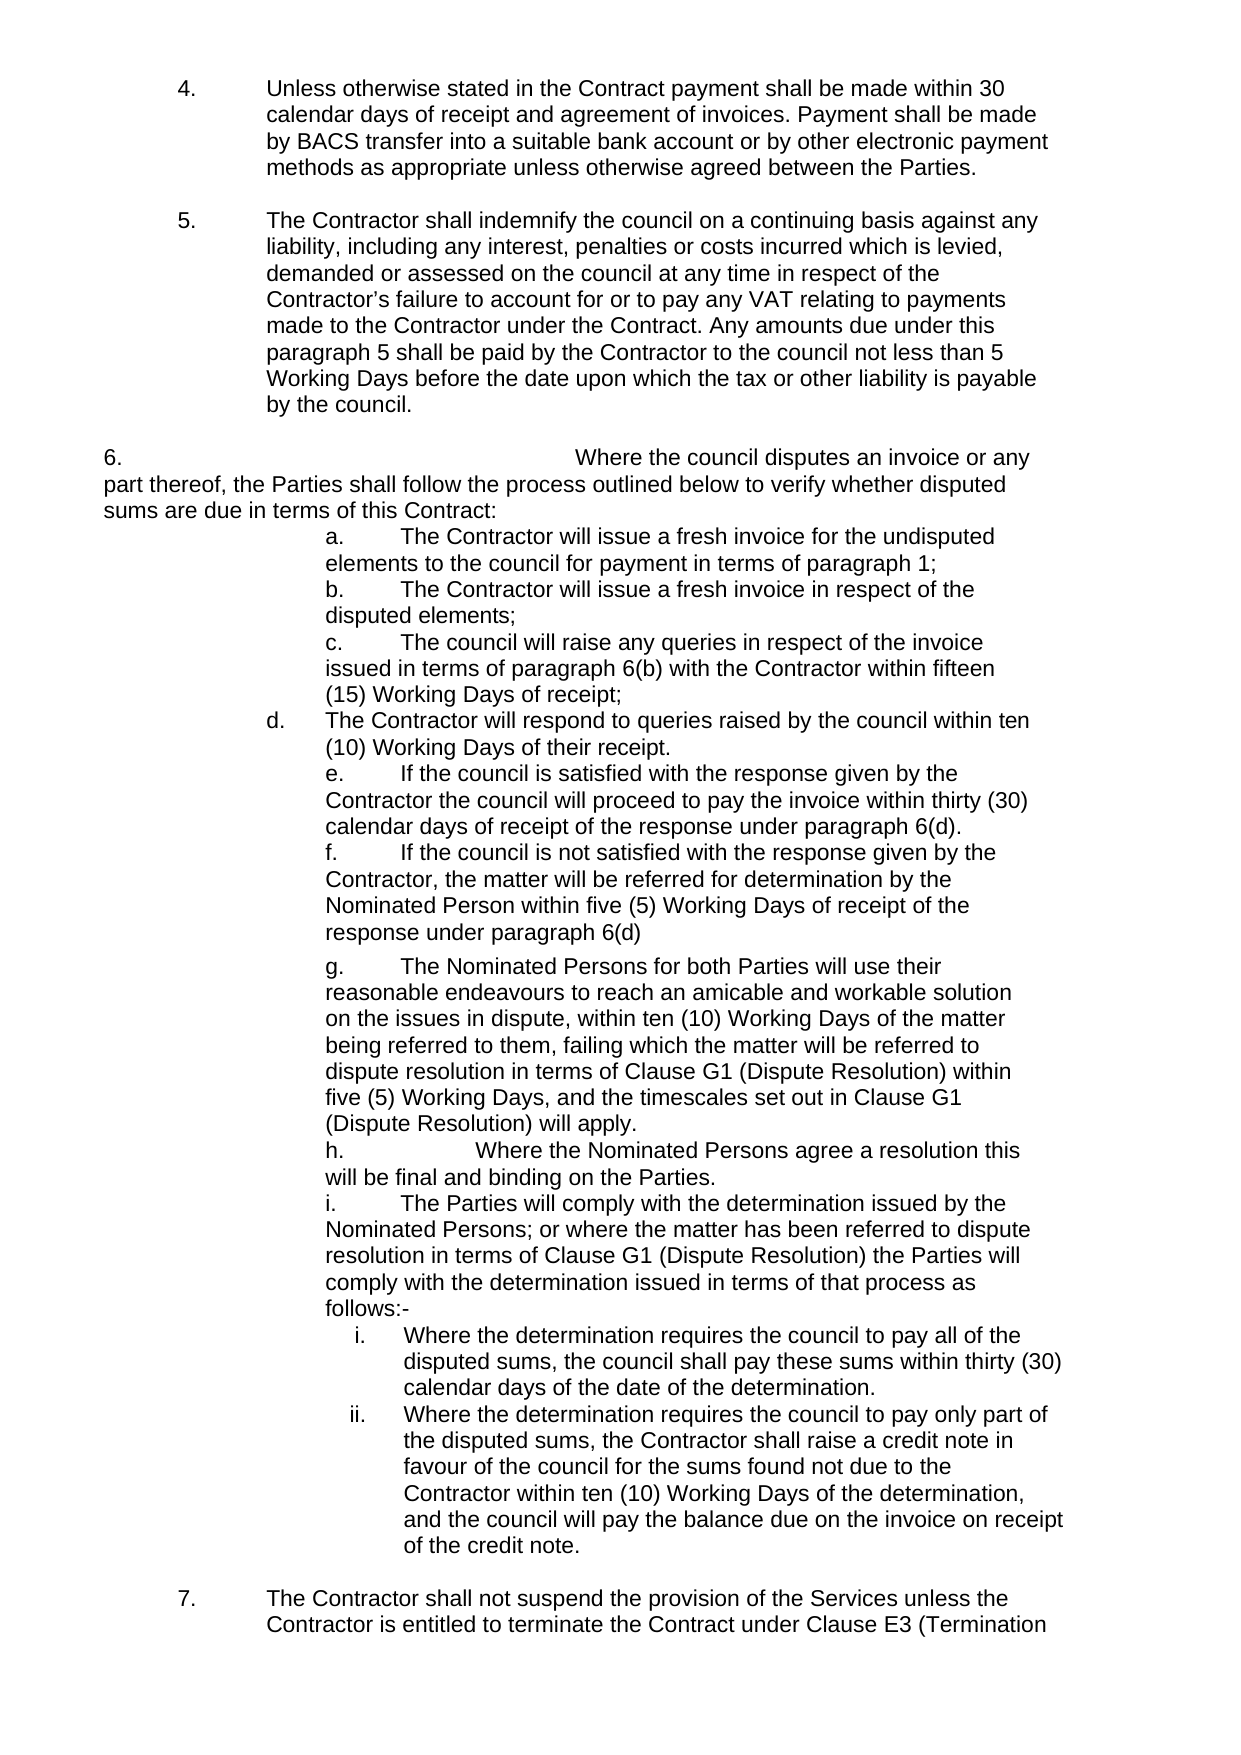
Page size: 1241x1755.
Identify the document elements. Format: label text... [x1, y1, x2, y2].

list If the council is not satisfied with the response given by the Contractor, the matter will be referred for determination by the Nominated Person within five (5) Working Days of receipt of the response under paragraph 6(d) [325, 839, 1051, 945]
list The Nominated Persons for both Parties will use their reasonable endeavours to reach an amicable and workable solution on the issues in dispute, within ten (10) Working Days of the matter being referred to them, failing which the matter will be referred to dispute resolution in terms of Clause G1 (Dispute Resolution) within five (5) Working Days, and the timescales set out in Clause G1 (Dispute Resolution) will apply. [325, 953, 1039, 1137]
list The Parties will comply with the determination issued by the Nominated Persons; or where the matter has been referred to dispute resolution in terms of Clause G1 (Dispute Resolution) the Parties will comply with the determination issued in terms of that process as follows:- [325, 1190, 1049, 1322]
list The Contractor will issue a fresh invoice in respect of the disputed elements; [325, 576, 993, 629]
list The Contractor will respond to queries raised by the council within ten [266, 708, 1063, 734]
list Where the determination requires the council to pay all of the disputed sums, the council shall pay these sums within thirty (30) calendar days of the date of the determination. [366, 1322, 1063, 1401]
list The council will raise any queries in respect of the invoice issued in terms of paragraph 6(b) with the Contractor within fifteen (15) Working Days of receipt; [325, 629, 1036, 708]
list The Contractor shall not suspend the provision of the Services unless the Contractor is entitled to terminate the Contract under Clause E3 (Termination [177, 1585, 1063, 1638]
list The Contractor shall indemnify the council on a continuing basis against any liability, including any interest, penalties or costs incurred which is levied, demanded or assessed on the council at any time in respect of the Contractor’s failure to account for or to pay any VAT relating to payments made to the Contractor under the Contract. Any amounts due under this paragraph 5 shall be paid by the Contractor to the council not less than 5 Working Days before the date upon which the tax or other liability is payable by the council. [177, 207, 1063, 418]
list Unless otherwise stated in the Contract payment shall be made within 30 calendar days of receipt and agreement of invoices. Payment shall be made by BACS transfer into a suitable bank account or by other electronic payment methods as appropriate unless otherwise agreed between the Parties. [177, 75, 1063, 180]
list Where the determination requires the council to pay only part of the disputed sums, the Contractor shall raise a credit note in favour of the council for the sums found not due to the Contractor within ten (10) Working Days of the determination, and the council will pay the balance due on the invoice on receipt of the credit note. [366, 1401, 1063, 1559]
list If the council is satisfied with the response given by the Contractor the council will proceed to pay the invoice within thirty (30) calendar days of receipt of the response under paragraph 6(d). [325, 760, 1041, 839]
list Where the Nominated Persons agree a resolution this will be final and binding on the Parties. [325, 1137, 1040, 1190]
list Where the council disputes an invoice or any part thereof, the Parties shall follow the process outlined below to verify whether disputed sums are due in terms of this Contract: [103, 444, 1040, 523]
list The Contractor will issue a fresh invoice for the undisputed elements to the council for payment in terms of paragraph 1; [325, 523, 1045, 576]
text (10) Working Days of their receipt. [325, 734, 1063, 760]
